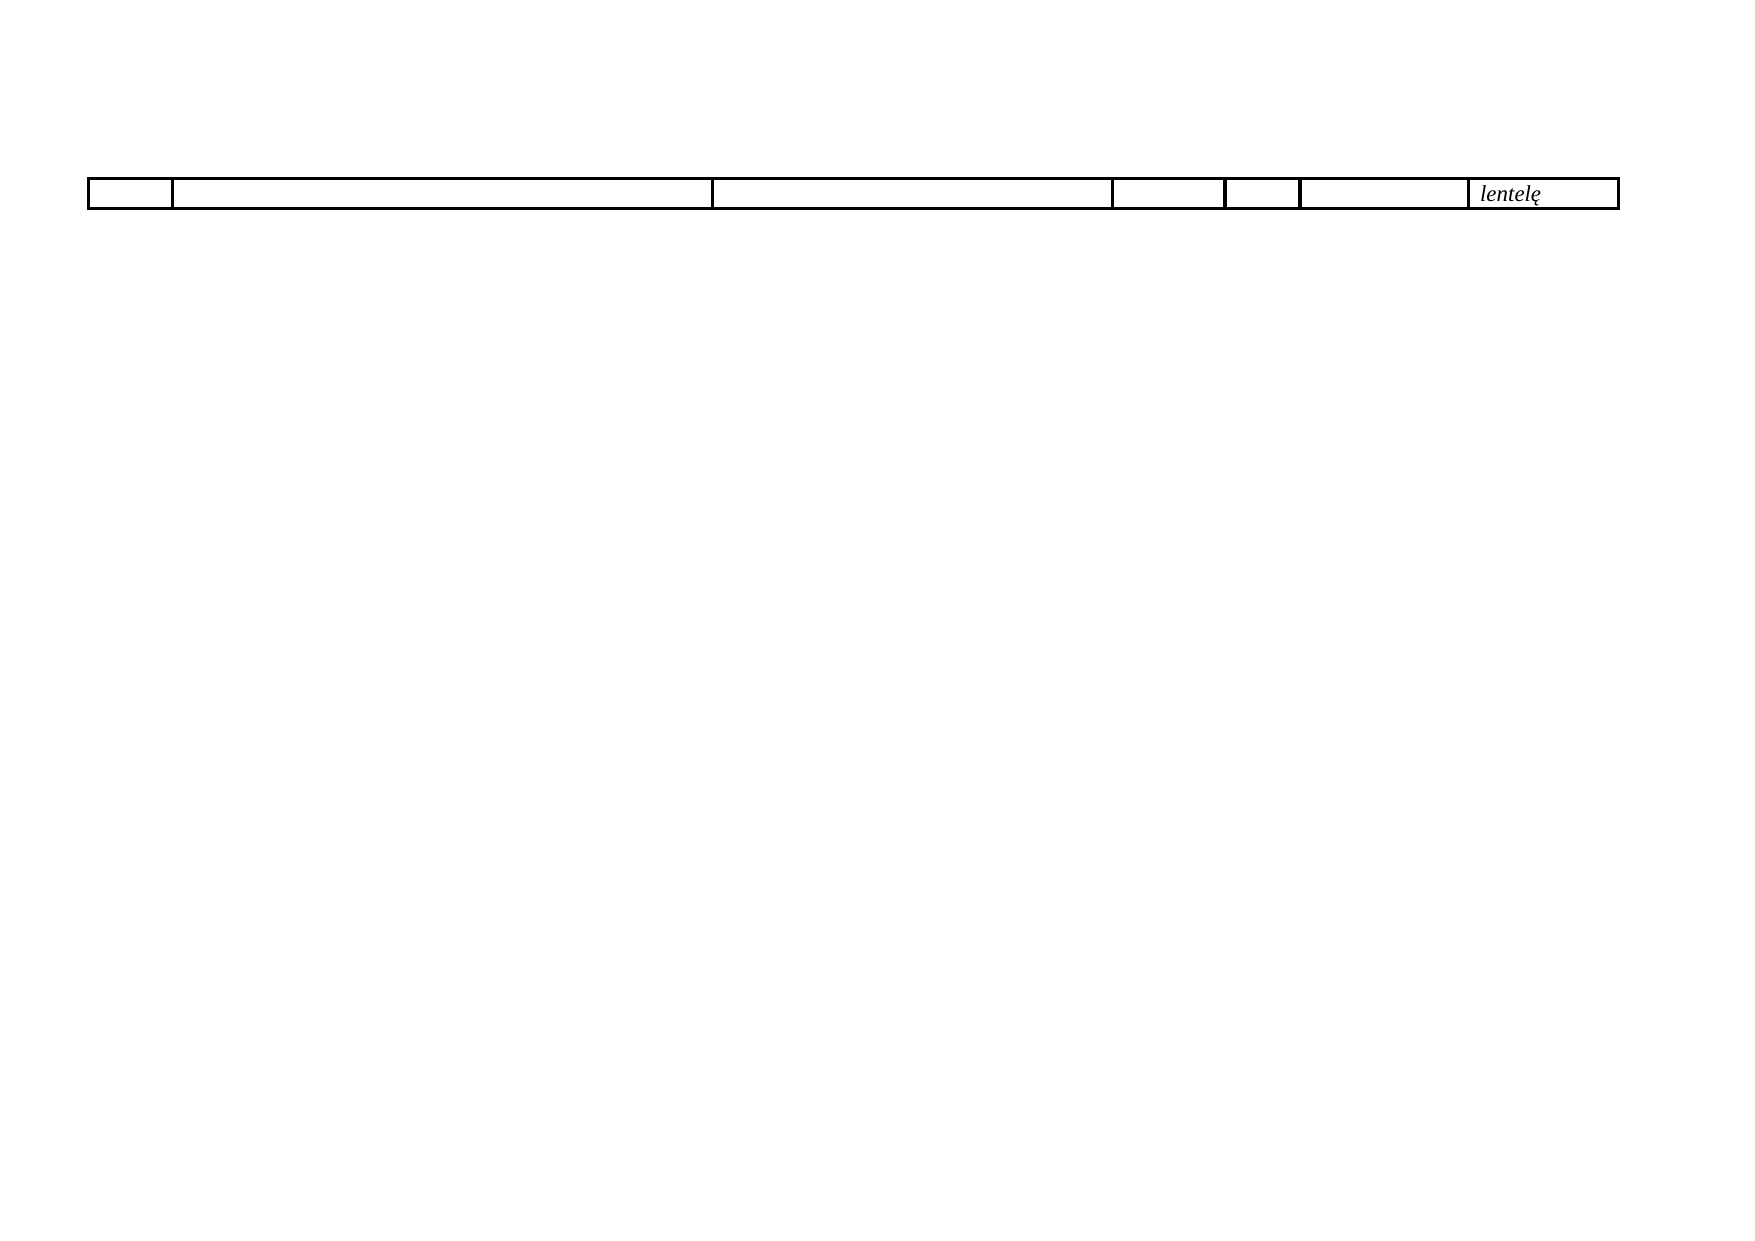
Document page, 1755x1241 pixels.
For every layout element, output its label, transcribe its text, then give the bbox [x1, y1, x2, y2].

table_cell [1227, 180, 1298, 207]
table_cell lentelę [1470, 180, 1617, 207]
table_cell [1114, 180, 1223, 207]
table_cell [90, 180, 171, 207]
table_cell [1302, 180, 1467, 207]
table_cell [714, 180, 1111, 207]
table_cell [174, 180, 711, 207]
